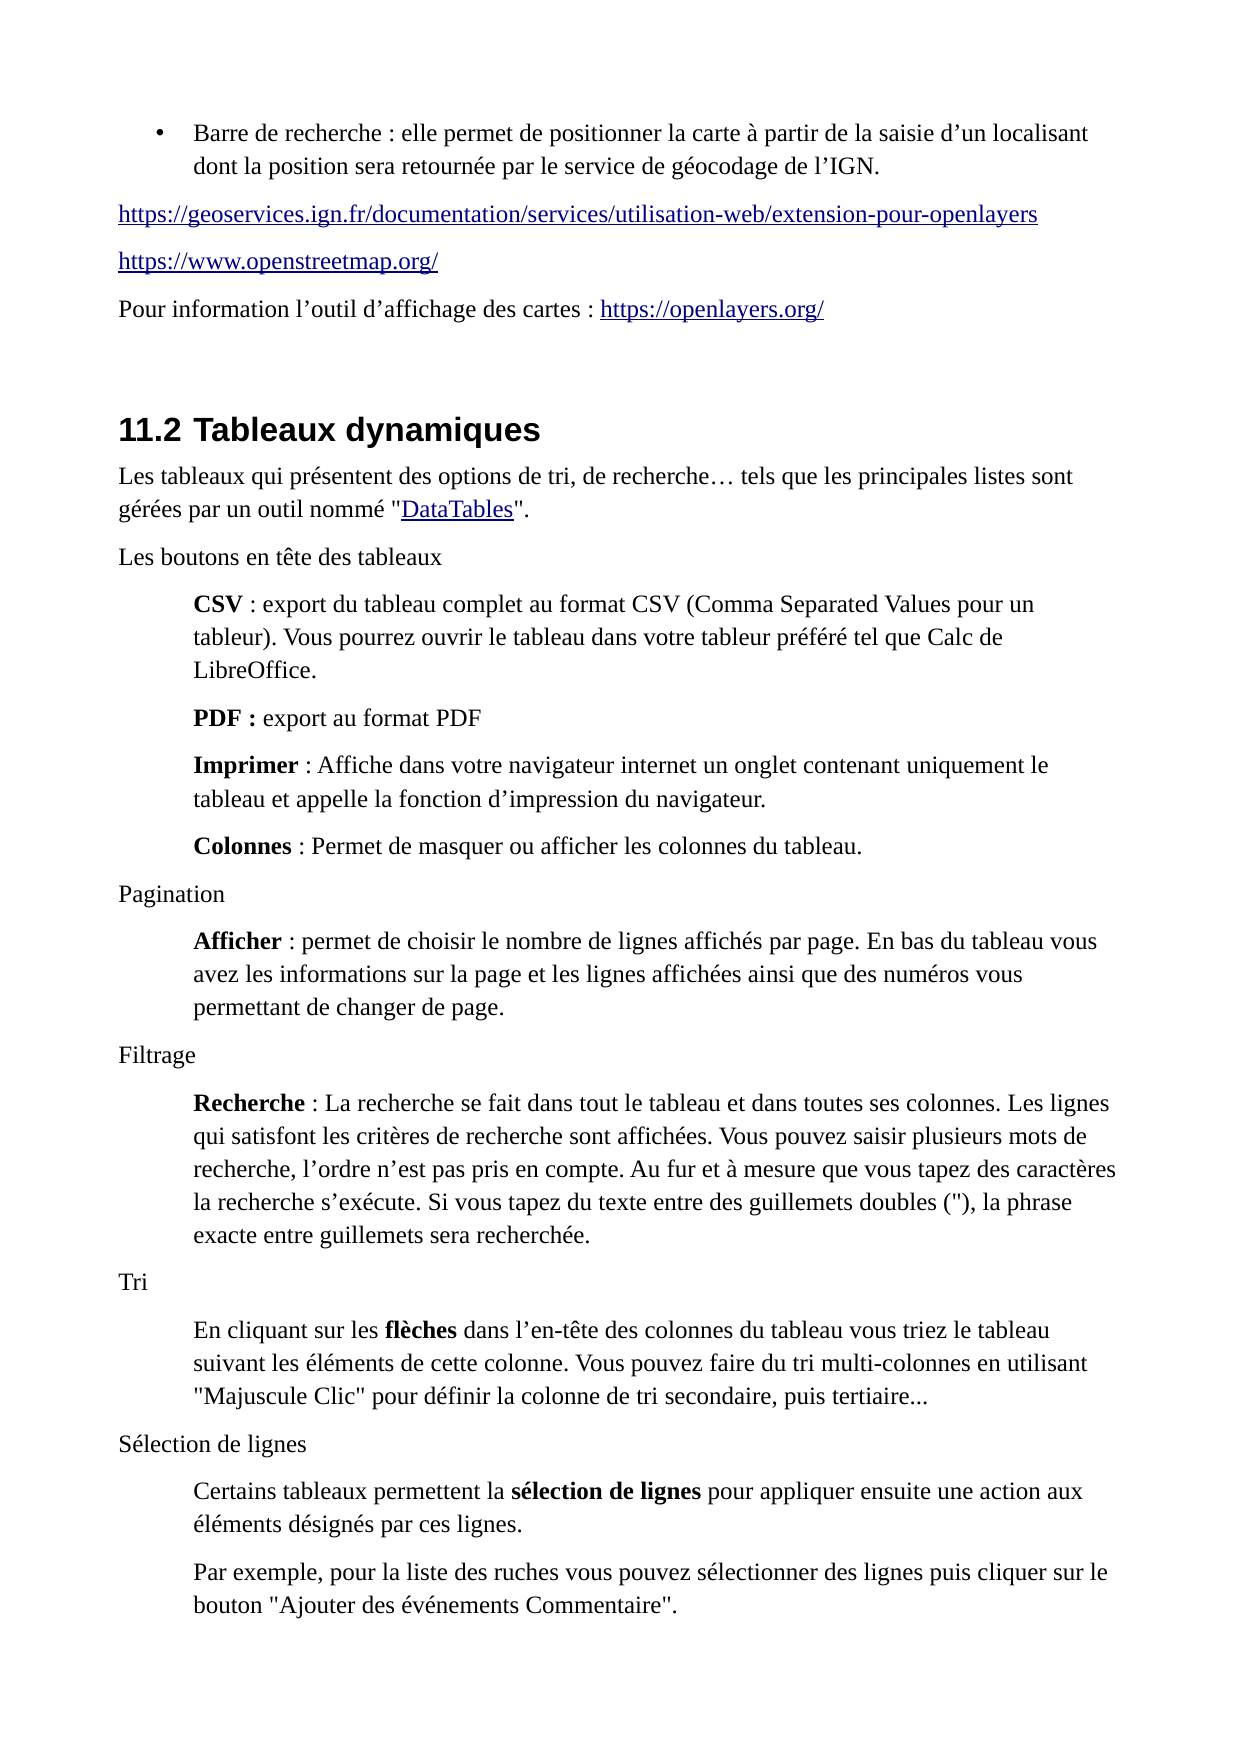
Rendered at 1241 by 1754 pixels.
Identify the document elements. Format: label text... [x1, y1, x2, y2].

list Barre de recherche : elle permet de positionner la carte à partir de la saisie d’un localisant dont la position sera retournée par le service de géocodage de l’IGN. [156, 118, 1122, 180]
text Les tableaux qui présentent des options de tri, de recherche… tels que les principales listes sont gérées par un outil nommé "DataTables". [118, 461, 1122, 523]
text Colonnes : Permet de masquer ou afficher les colonnes du tableau. [193, 831, 1122, 860]
text Pour information l’outil d’affichage des cartes : https://openlayers.org/ [118, 294, 1122, 323]
text https://www.openstreetmap.org/ [118, 246, 1122, 275]
text Pagination [118, 879, 1122, 908]
text Filtrage [118, 1040, 1122, 1069]
text Tri [118, 1267, 1122, 1296]
text Recherche : La recherche se fait dans tout le tableau et dans toutes ses colonnes. Les lignes qui satisfont les critères de recherche sont affichées. Vous pouvez saisir plusieurs mots de recherche, l’ordre n’est pas pris en compte. Au fur et à mesure que vous tapez des caractères la recherche s’exécute. Si vous tapez du texte entre des guillemets doubles ("), la phrase exacte entre guillemets sera recherchée. [193, 1088, 1122, 1248]
text Imprimer : Affiche dans votre navigateur internet un onglet contenant uniquement le tableau et appelle la fonction d’impression du navigateur. [193, 751, 1122, 812]
text Les boutons en tête des tableaux [118, 542, 1122, 571]
text Par exemple, pour la liste des ruches vous pouvez sélectionner des lignes puis cliquer sur le bouton "Ajouter des événements Commentaire". [193, 1557, 1122, 1619]
text CSV : export du tableau complet au format CSV (Comma Separated Values pour un tableur). Vous pourrez ouvrir le tableau dans votre tableur préféré tel que Calc de LibreOffice. [193, 589, 1122, 684]
text PDF : export au format PDF [193, 703, 1122, 732]
subtitle Tableaux dynamiques [118, 410, 1122, 449]
text En cliquant sur les flèches dans l’en-tête des colonnes du tableau vous triez le tableau suivant les éléments de cette colonne. Vous pouvez faire du tri multi-colonnes en utilisant "Majuscule Clic" pour définir la colonne de tri secondaire, puis tertiaire... [193, 1315, 1122, 1410]
text Certains tableaux permettent la sélection de lignes pour appliquer ensuite une action aux éléments désignés par ces lignes. [193, 1476, 1122, 1538]
text Afficher : permet de choisir le nombre de lignes affichés par page. En bas du tableau vous avez les informations sur la page et les lignes affichées ainsi que des numéros vous permettant de changer de page. [193, 926, 1122, 1021]
text Sélection de lignes [118, 1429, 1122, 1457]
text https://geoservices.ign.fr/documentation/services/utilisation-web/extension-pour-openlayers [118, 199, 1122, 227]
